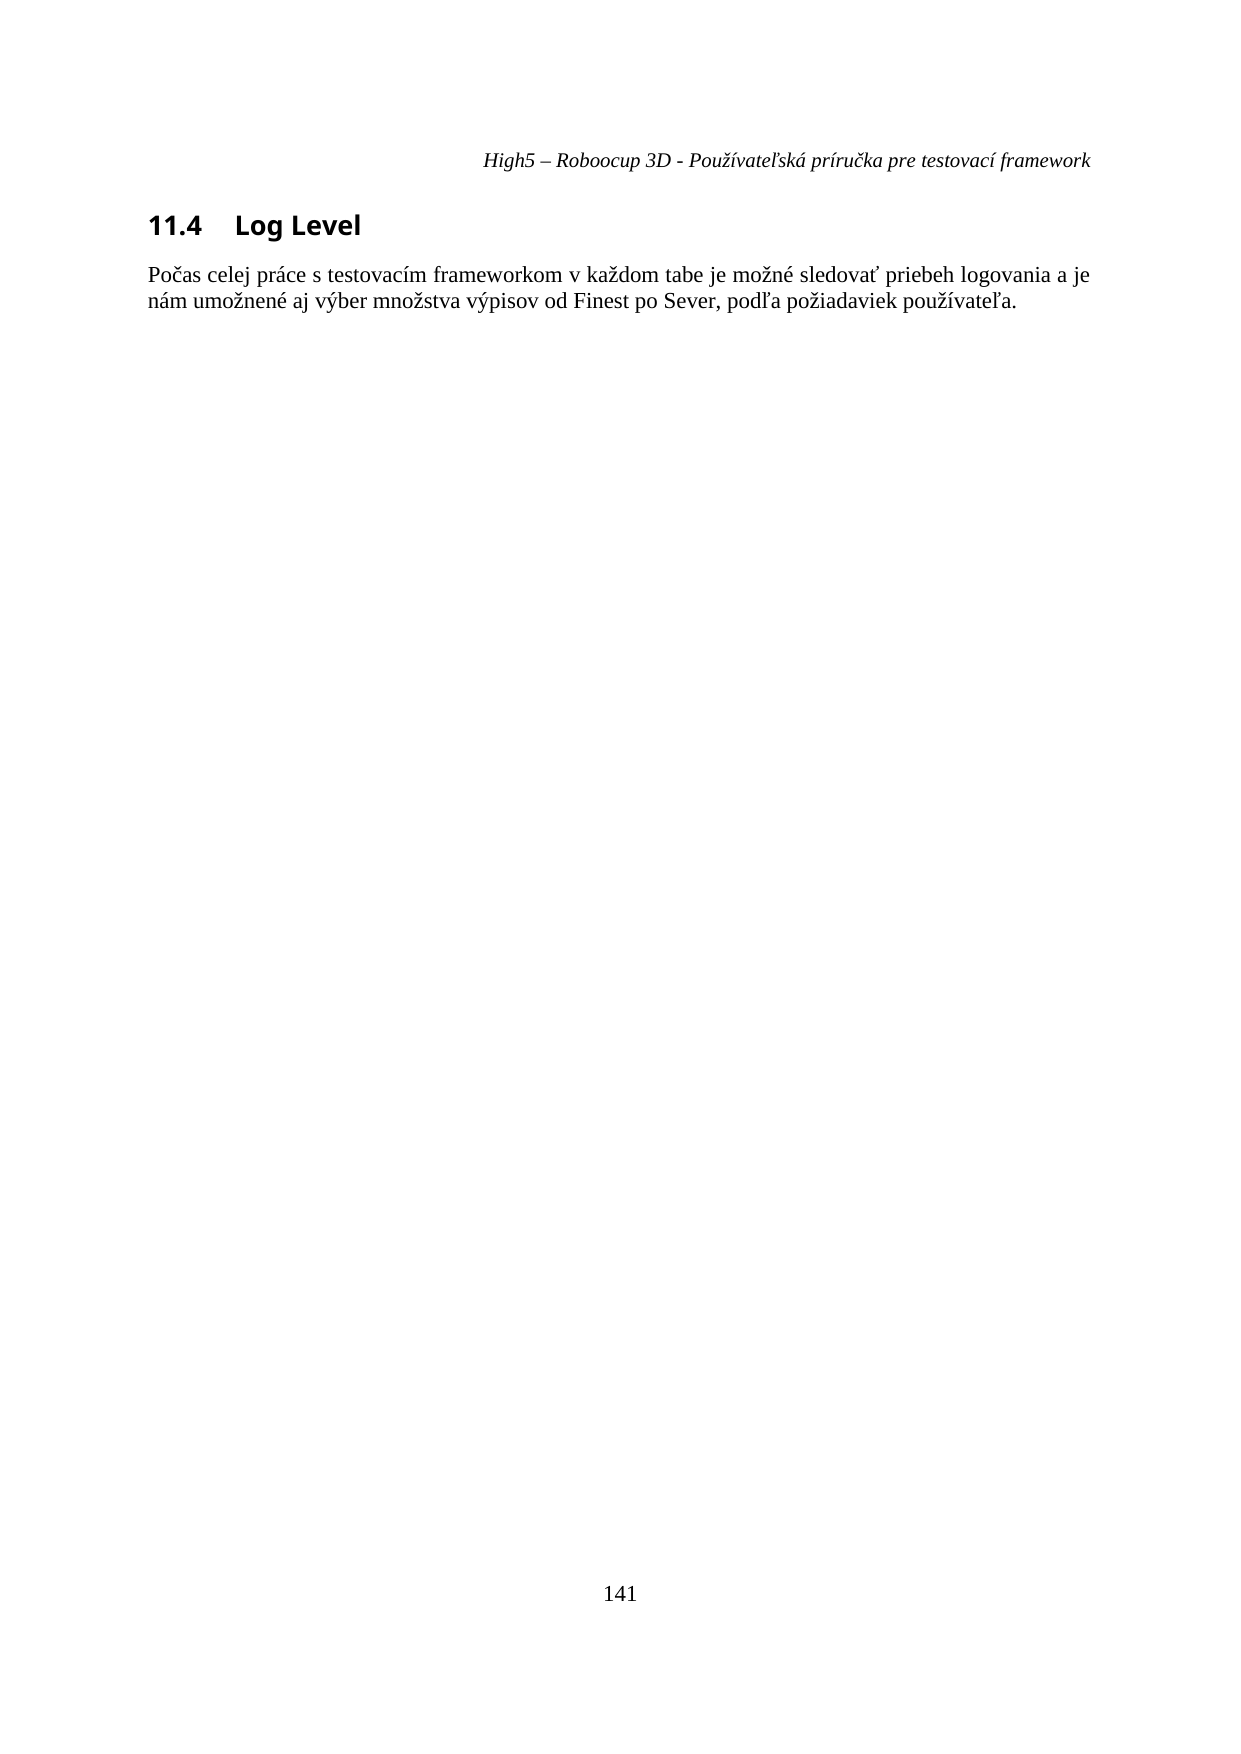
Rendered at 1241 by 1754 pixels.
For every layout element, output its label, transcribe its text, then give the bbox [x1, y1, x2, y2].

text Počas celej práce s testovacím frameworkom v každom tabe je možné sledovať priebeh logovania a je nám umožnené aj výber množstva výpisov od Finest po Sever, podľa požiadaviek používateľa. [148, 261, 1093, 314]
subtitle Log Level [148, 207, 1093, 243]
